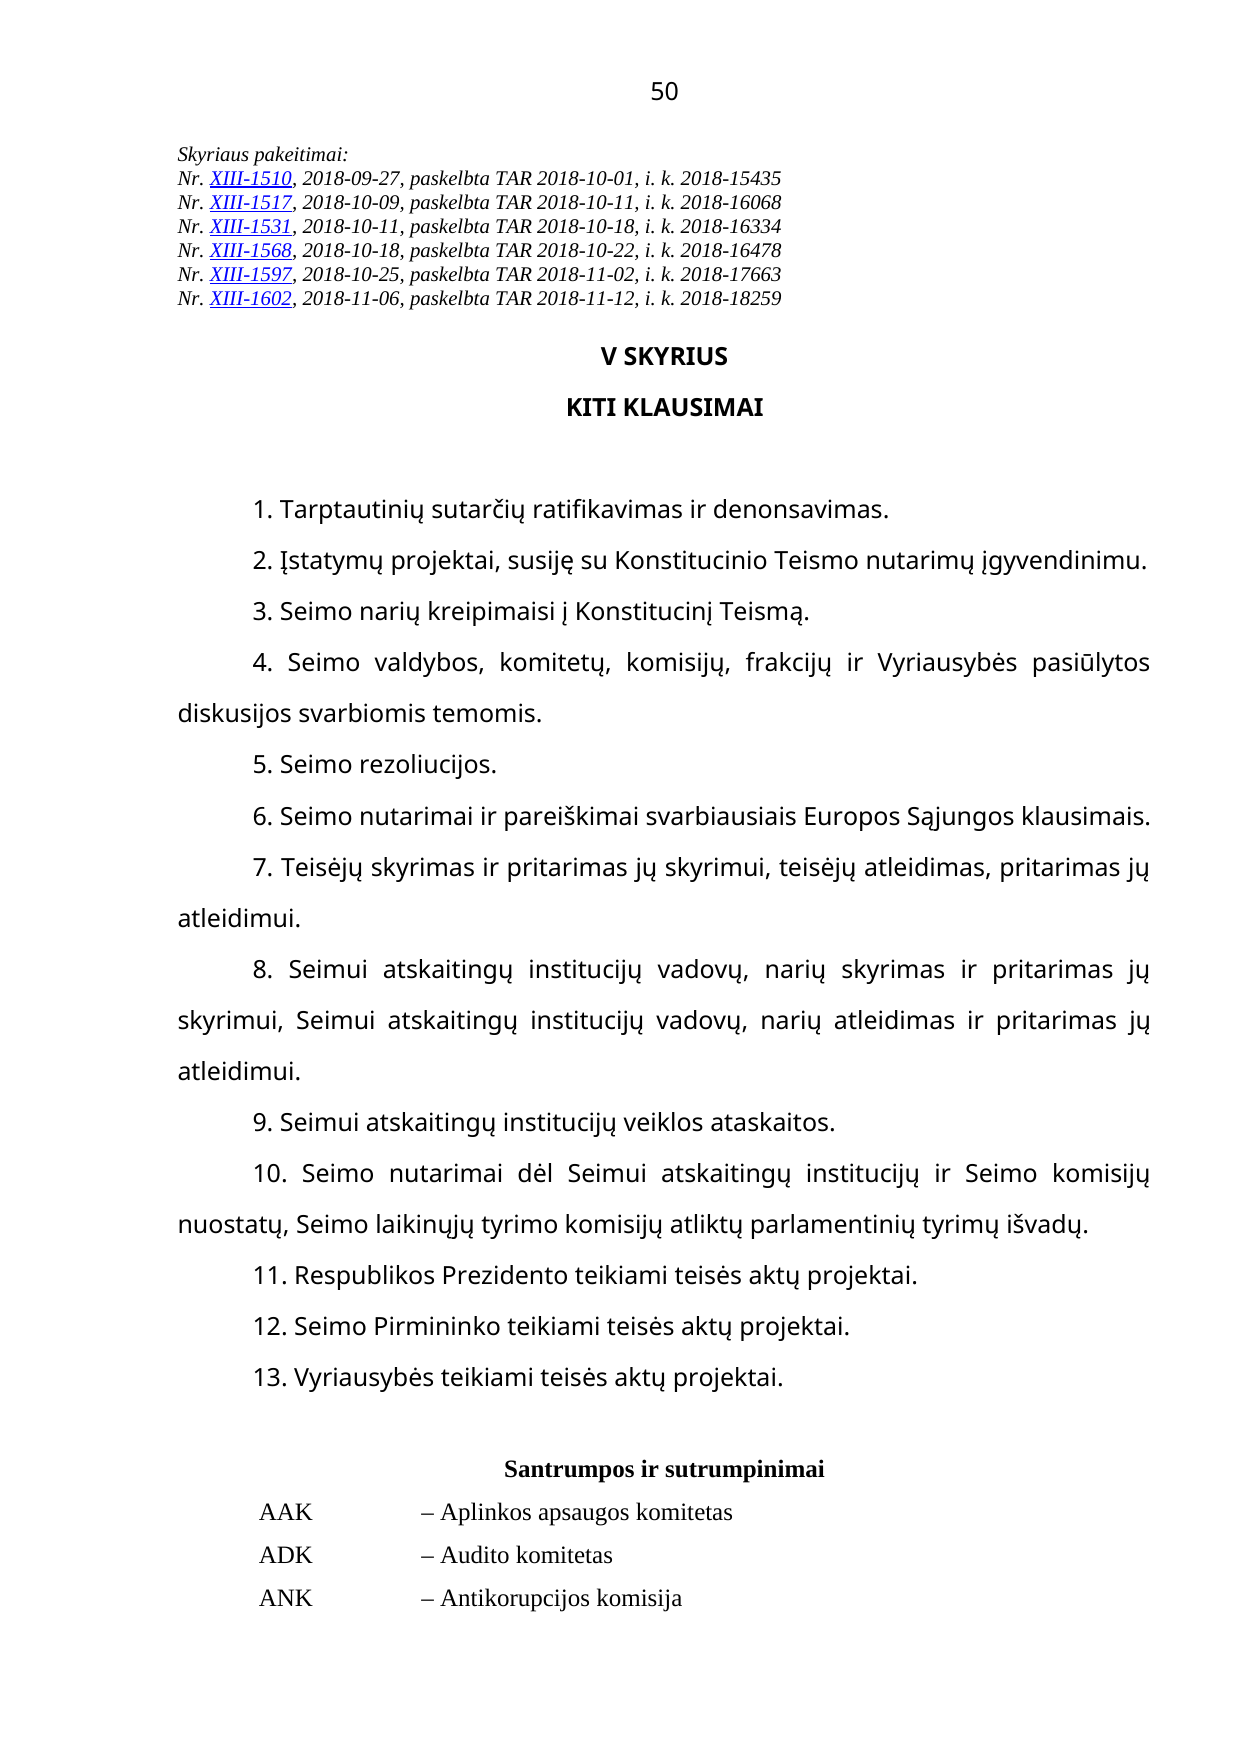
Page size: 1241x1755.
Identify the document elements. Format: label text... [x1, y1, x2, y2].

text 2. Įstatymų projektai, susiję su Konstitucinio Teismo nutarimų įgyvendinimu. [177, 543, 1152, 577]
text Santrumpos ir sutrumpinimai [177, 1454, 1152, 1483]
text Skyriaus pakeitimai: [177, 142, 1152, 166]
text 11. Respublikos Prezidento teikiami teisės aktų projektai. [177, 1258, 1152, 1292]
table_cell – Antikorupcijos komisija [410, 1583, 1174, 1626]
text 10. Seimo nutarimai dėl Seimui atskaitingų institucijų ir Seimo komisijų nuostatų, Seimo laikinųjų tyrimo komisijų atliktų parlamentinių tyrimų išvadų. [177, 1156, 1152, 1241]
text 8. Seimui atskaitingų institucijų vadovų, narių skyrimas ir pritarimas jų skyrimui, Seimui atskaitingų institucijų vadovų, narių atleidimas ir pritarimas jų atleidimui. [177, 951, 1152, 1087]
text 1. Tarptautinių sutarčių ratifikavimas ir denonsavimas. [177, 492, 1152, 526]
text 3. Seimo narių kreipimaisi į Konstitucinį Teismą. [177, 594, 1152, 628]
table_cell – Audito komitetas [410, 1540, 1174, 1583]
text 13. Vyriausybės teikiami teisės aktų projektai. [177, 1360, 1152, 1394]
text 7. Teisėjų skyrimas ir pritarimas jų skyrimui, teisėjų atleidimas, pritarimas jų atleidimui. [177, 849, 1152, 934]
text Nr. XIII-1602, 2018-11-06, paskelbta TAR 2018-11-12, i. k. 2018-18259 [177, 286, 1152, 310]
text KITI KLAUSIMAI [177, 390, 1152, 424]
table_header AAK [248, 1497, 410, 1540]
table_cell ANK [248, 1583, 410, 1626]
table_cell ADK [248, 1540, 410, 1583]
text Nr. XIII-1597, 2018-10-25, paskelbta TAR 2018-11-02, i. k. 2018-17663 [177, 262, 1152, 286]
text Nr. XIII-1510, 2018-09-27, paskelbta TAR 2018-10-01, i. k. 2018-15435 [177, 166, 1152, 190]
text V SKYRIUS [177, 339, 1152, 373]
text 6. Seimo nutarimai ir pareiškimai svarbiausiais Europos Sąjungos klausimais. [177, 798, 1152, 832]
text 4. Seimo valdybos, komitetų, komisijų, frakcijų ir Vyriausybės pasiūlytos diskusijos svarbiomis temomis. [177, 645, 1152, 730]
text 12. Seimo Pirmininko teikiami teisės aktų projektai. [177, 1309, 1152, 1343]
text Nr. XIII-1517, 2018-10-09, paskelbta TAR 2018-10-11, i. k. 2018-16068 [177, 190, 1152, 214]
text Nr. XIII-1531, 2018-10-11, paskelbta TAR 2018-10-18, i. k. 2018-16334 [177, 214, 1152, 238]
table_header – Aplinkos apsaugos komitetas [410, 1497, 1174, 1540]
text 9. Seimui atskaitingų institucijų veiklos ataskaitos. [177, 1104, 1152, 1138]
text Nr. XIII-1568, 2018-10-18, paskelbta TAR 2018-10-22, i. k. 2018-16478 [177, 238, 1152, 262]
text 5. Seimo rezoliucijos. [177, 747, 1152, 781]
